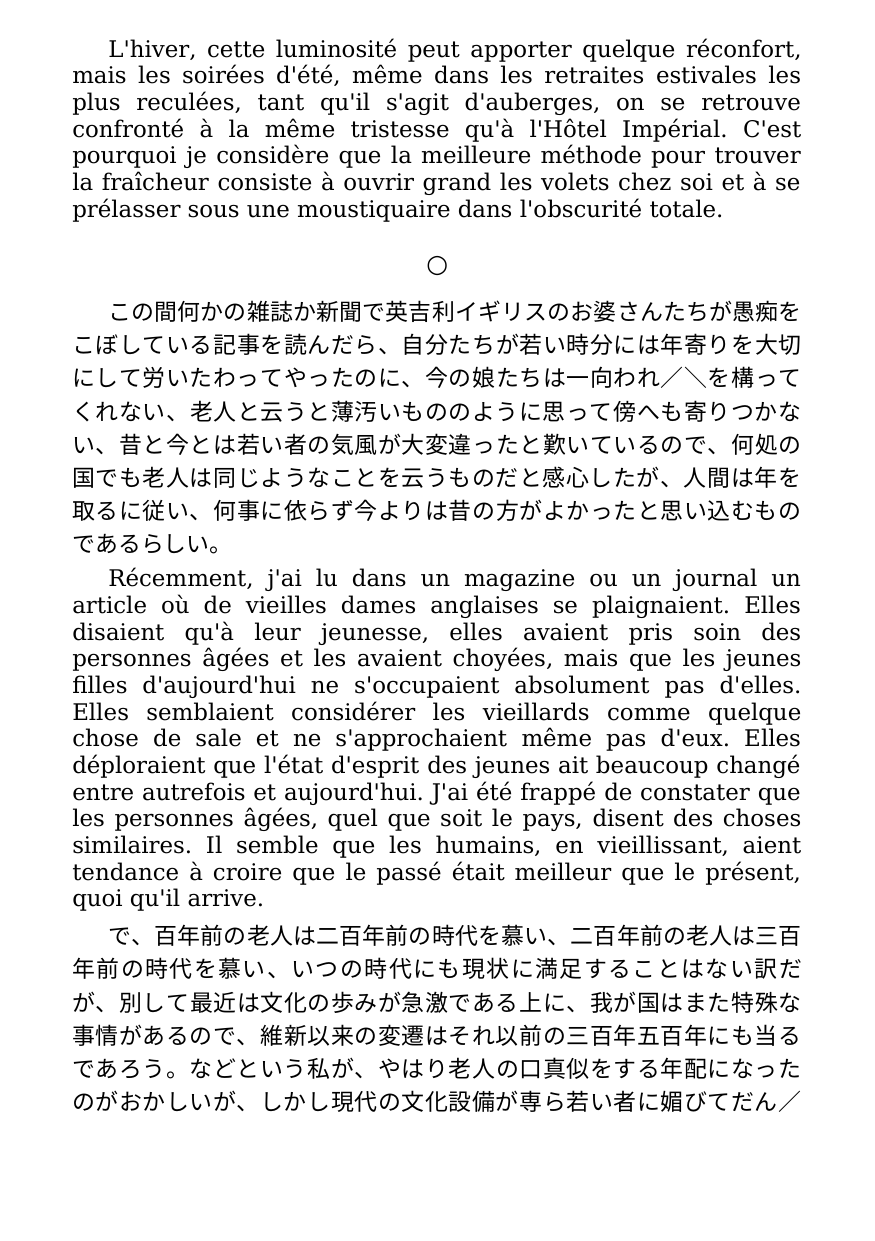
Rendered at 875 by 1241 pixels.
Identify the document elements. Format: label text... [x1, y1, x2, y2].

text Récemment, j'ai lu dans un magazine ou un journal un article où de vieilles dames anglaises se plaignaient. Elles disaient qu'à leur jeunesse, elles avaient pris soin des personnes âgées et les avaient choyées, mais que les jeunes filles d'aujourd'hui ne s'occupaient absolument pas d'elles. Elles semblaient considérer les vieillards comme quelque chose de sale et ne s'approchaient même pas d'eux. Elles déploraient que l'état d'esprit des jeunes ait beaucoup changé entre autrefois et aujourd'hui. J'ai été frappé de constater que les personnes âgées, quel que soit le pays, disent des choses similaires. Il semble que les humains, en vieillissant, aient tendance à croire que le passé était meilleur que le présent, quoi qu'il arrive. [72, 565, 802, 912]
text L'hiver, cette luminosité peut apporter quelque réconfort, mais les soirées d'été, même dans les retraites estivales les plus reculées, tant qu'il s'agit d'auberges, on se retrouve confronté à la même tristesse qu'à l'Hôtel Impérial. C'est pourquoi je considère que la meilleure méthode pour trouver la fraîcheur consiste à ouvrir grand les volets chez soi et à se prélasser sous une moustiquaire dans l'obscurité totale. [72, 36, 802, 223]
text この間何かの雑誌か新聞で英吉利イギリスのお婆さんたちが愚痴をこぼしている記事を読んだら、自分たちが若い時分には年寄りを大切にして労いたわってやったのに、今の娘たちは一向われ／＼を構ってくれない、老人と云うと薄汚いもののように思って傍へも寄りつかない、昔と今とは若い者の気風が大変違ったと歎いているので、何処の国でも老人は同じようなことを云うものだと感心したが、人間は年を取るに従い、何事に依らず今よりは昔の方がよかったと思い込むものであるらしい。 [72, 294, 802, 559]
text で、百年前の老人は二百年前の時代を慕い、二百年前の老人は三百年前の時代を慕い、いつの時代にも現状に満足することはない訳だが、別して最近は文化の歩みが急激である上に、我が国はまた特殊な事情があるので、維新以来の変遷はそれ以前の三百年五百年にも当るであろう。などという私が、やはり老人の口真似をする年配になったのがおかしいが、しかし現代の文化設備が専ら若い者に媚びてだん／ [72, 918, 802, 1117]
subtitle ○ [36, 246, 838, 282]
